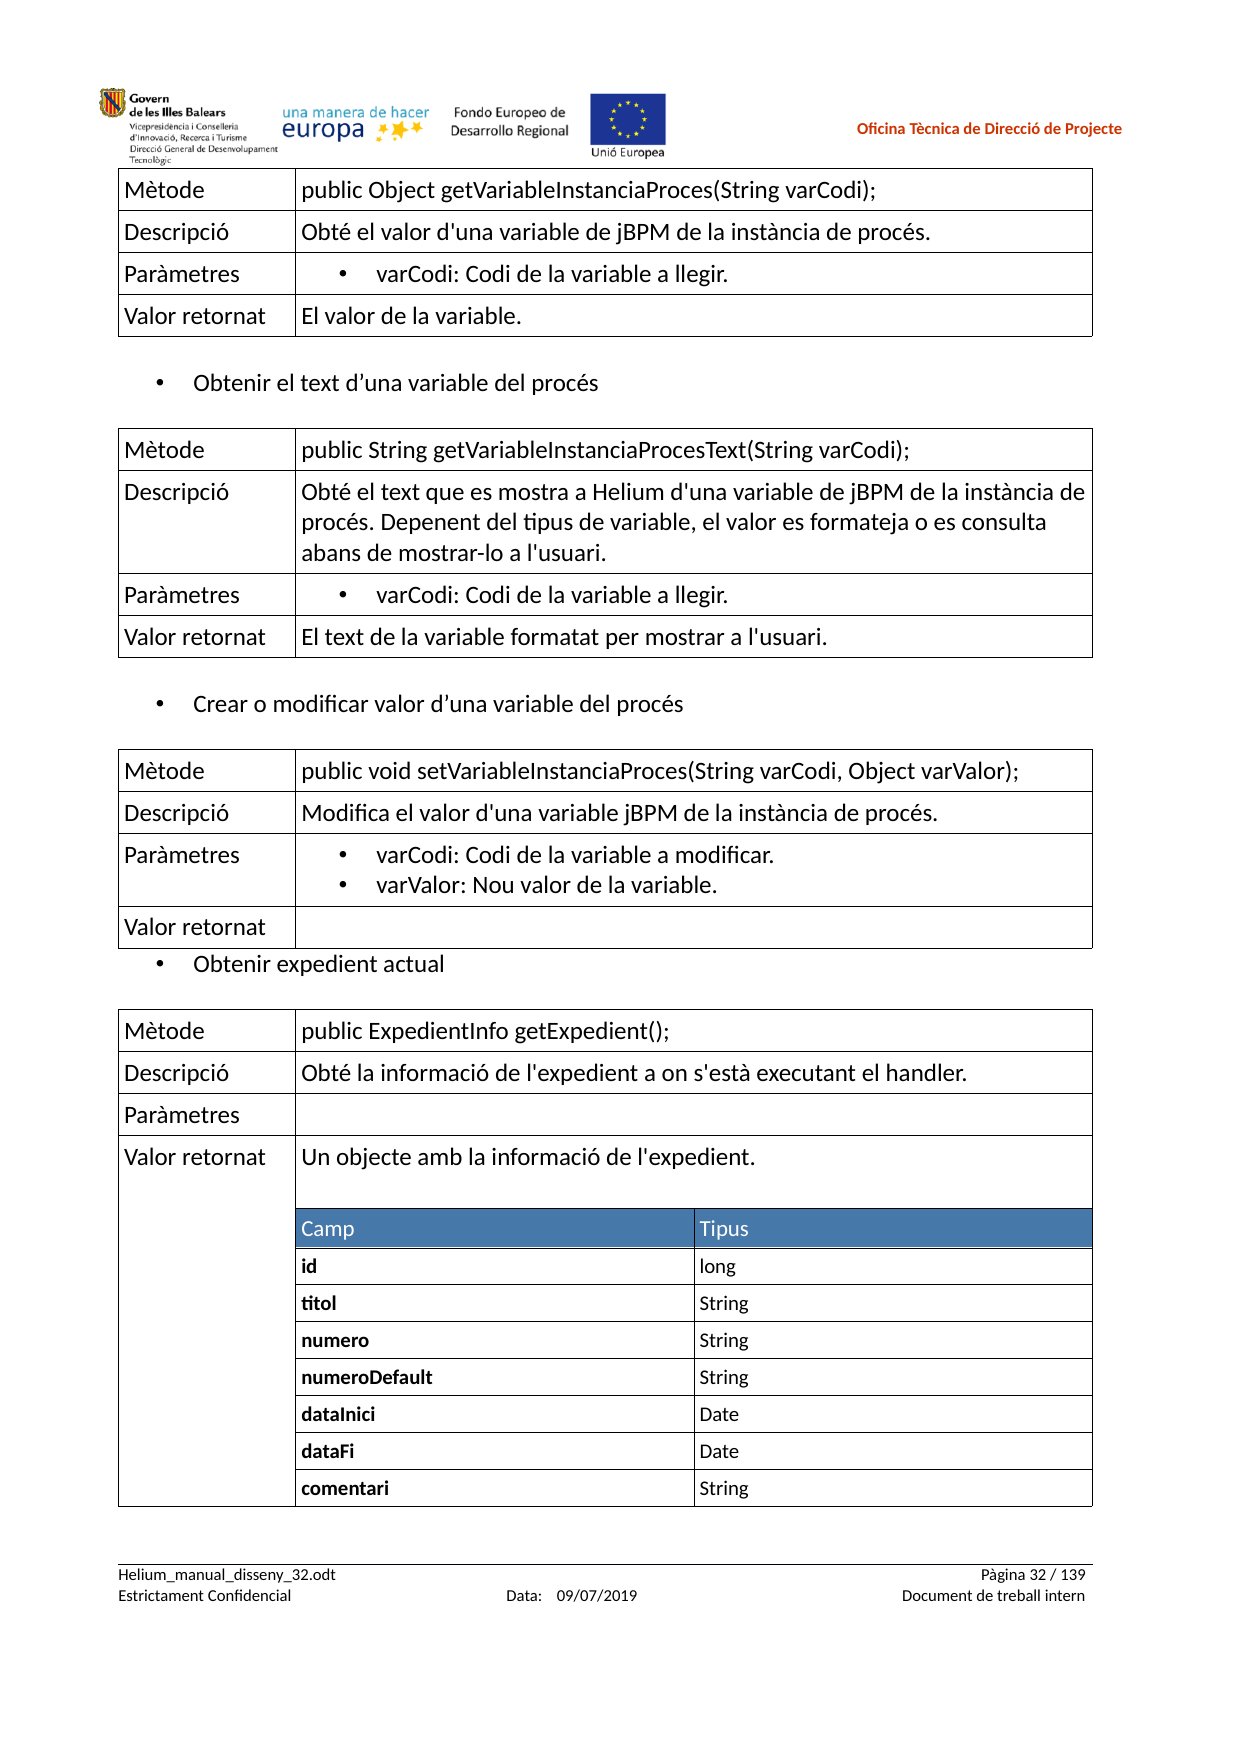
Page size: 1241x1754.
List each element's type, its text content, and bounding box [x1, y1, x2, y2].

table_cell Descripció [119, 471, 295, 573]
list Obtenir el text d’una variable del procés [156, 367, 1122, 397]
table_cell Paràmetres [119, 834, 295, 906]
table_cell String [695, 1359, 1092, 1395]
table_header Mètode [119, 429, 295, 470]
table_header Mètode [119, 750, 295, 791]
table_cell [296, 1094, 1092, 1135]
table_cell El text de la variable formatat per mostrar a l'usuari. [296, 616, 1092, 657]
list Crear o modificar valor d’una variable del procés [156, 688, 1122, 718]
table_cell id [296, 1249, 694, 1284]
table_cell varCodi: Codi de la variable a llegir. [296, 253, 1092, 294]
table_cell varCodi: Codi de la variable a modificar. varValor: Nou valor de la variable. [296, 834, 1092, 906]
table_cell dataInici [296, 1396, 694, 1432]
table_cell Paràmetres [119, 1094, 295, 1135]
table_header public Object getVariableInstanciaProces(String varCodi); [296, 169, 1092, 210]
table_cell dataFi [296, 1433, 694, 1469]
table_cell comentari [296, 1470, 694, 1506]
table_header Mètode [119, 1010, 295, 1051]
table_cell varCodi: Codi de la variable a llegir. [296, 574, 1092, 615]
table_cell Valor retornat [119, 1136, 295, 1506]
table_header public ExpedientInfo getExpedient(); [296, 1010, 1092, 1051]
table_cell Descripció [119, 792, 295, 833]
table_cell Date [695, 1433, 1092, 1469]
table_header public void setVariableInstanciaProces(String varCodi, Object varValor); [296, 750, 1092, 791]
table_cell Descripció [119, 1052, 295, 1093]
table_cell Paràmetres [119, 574, 295, 615]
table_cell Descripció [119, 211, 295, 252]
table_cell numeroDefault [296, 1359, 694, 1395]
table_cell Obté el text que es mostra a Helium d'una variable de jBPM de la instància de procés. Depenent del tipus de variable, el valor es formateja o es consulta abans de mostrar-lo a l'usuari. [296, 471, 1092, 573]
list Obtenir expedient actual [156, 948, 1122, 978]
table_cell Obté la informació de l'expedient a on s'està executant el handler. [296, 1052, 1092, 1093]
table_cell Camp [296, 1209, 694, 1247]
table_cell [296, 907, 1092, 948]
table_header public String getVariableInstanciaProcesText(String varCodi); [296, 429, 1092, 470]
table_cell Date [695, 1396, 1092, 1432]
table_cell numero [296, 1322, 694, 1358]
table_cell String [695, 1285, 1092, 1321]
table_cell El valor de la variable. [296, 295, 1092, 336]
table_cell Valor retornat [119, 907, 295, 948]
table_cell String [695, 1470, 1092, 1506]
picture [99, 87, 668, 166]
table_cell Paràmetres [119, 253, 295, 294]
table_cell String [695, 1322, 1092, 1358]
table_cell Modifica el valor d'una variable jBPM de la instància de procés. [296, 792, 1092, 833]
table_cell Un objecte amb la informació de l'expedient. [296, 1136, 1092, 1208]
table_cell Valor retornat [119, 295, 295, 336]
table_cell Obté el valor d'una variable de jBPM de la instància de procés. [296, 211, 1092, 252]
table_cell Tipus [695, 1209, 1092, 1247]
table_cell long [695, 1249, 1092, 1284]
table_header Mètode [119, 169, 295, 210]
table_cell titol [296, 1285, 694, 1321]
table_cell Valor retornat [119, 616, 295, 657]
